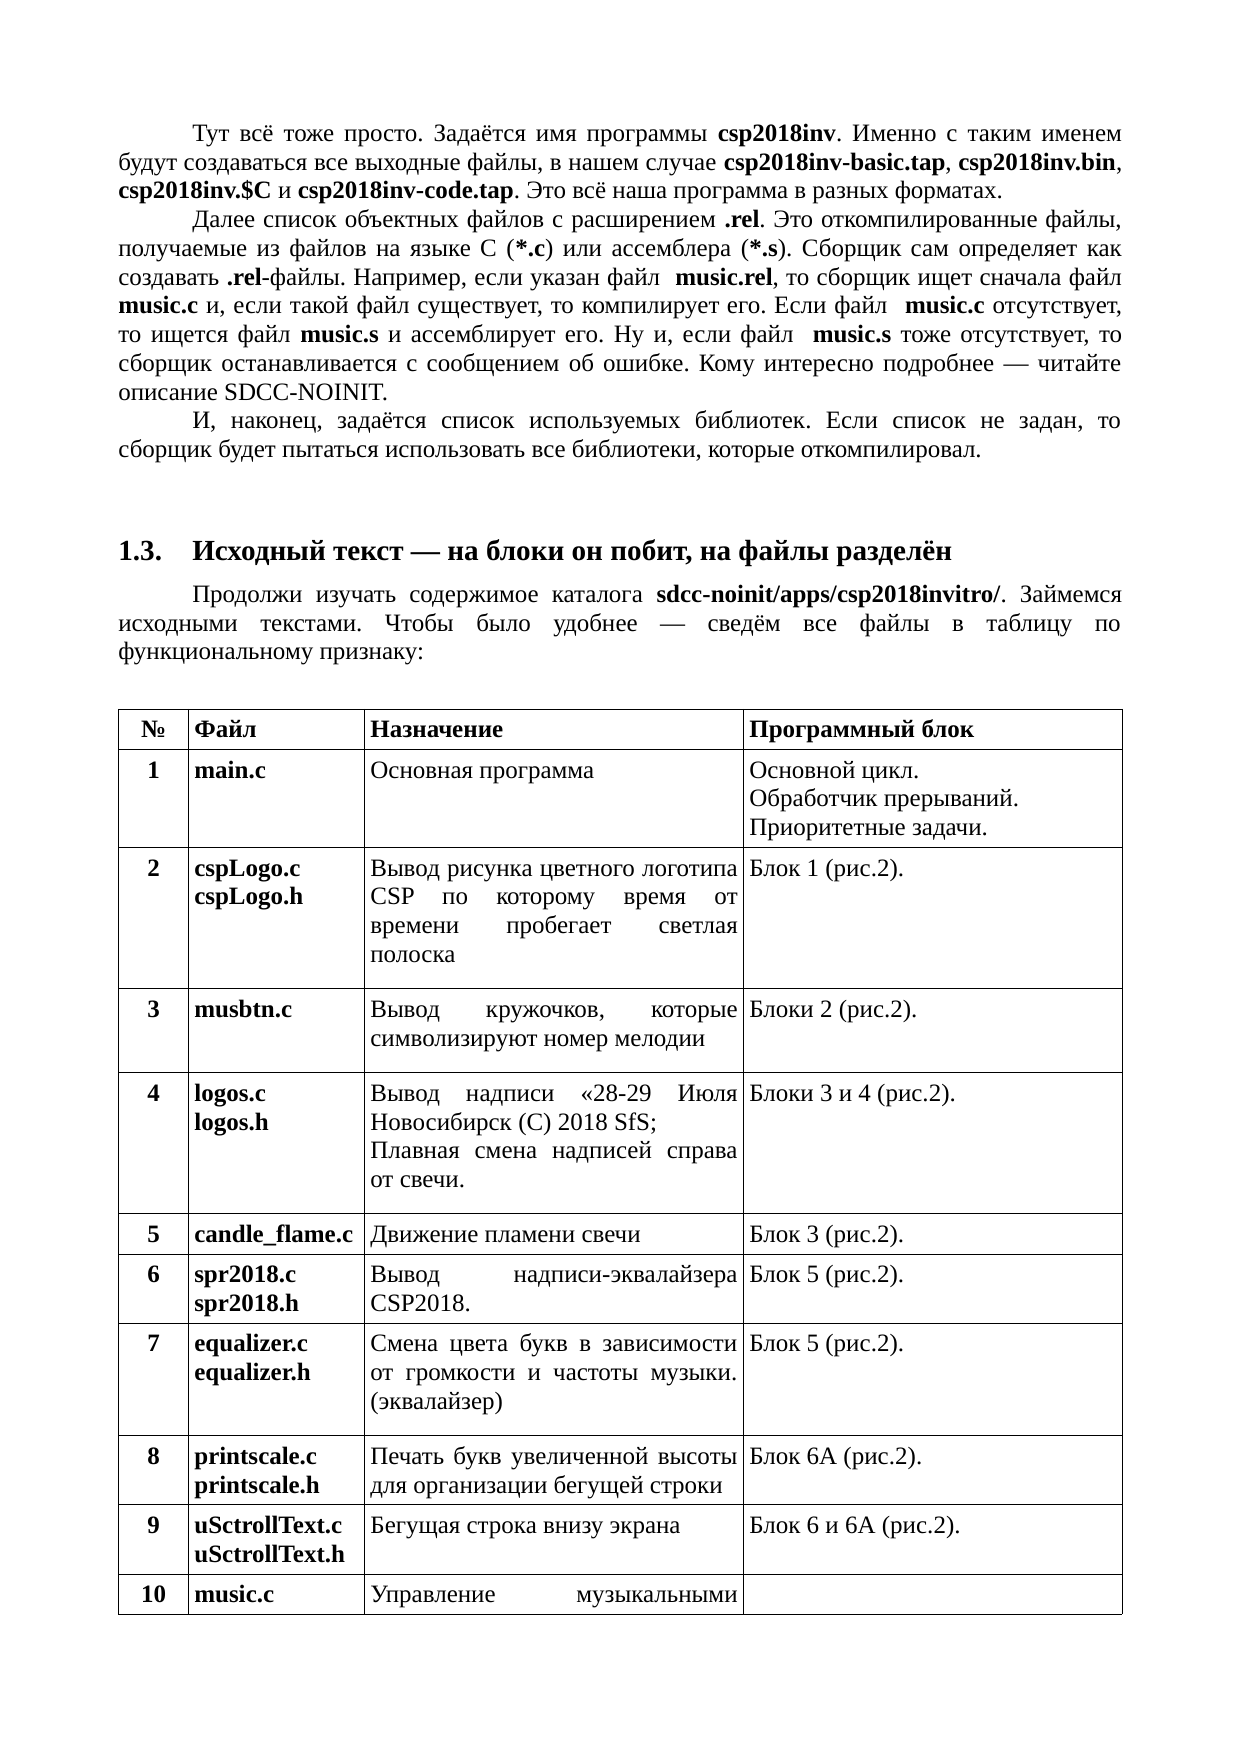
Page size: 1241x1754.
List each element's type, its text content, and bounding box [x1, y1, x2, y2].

text Далее список объектных файлов с расширением .rel. Это откомпилированные файлы, получаемые из файлов на языке С (*.c) или ассемблера (*.s). Сборщик сам определяет как создавать .rel-файлы. Например, если указан файл music.rel, то сборщик ищет сначала файл music.c и, если такой файл существует, то компилирует его. Если файл music.c отсутствует, то ищется файл music.s и ассемблирует его. Ну и, если файл music.s тоже отсутствует, то сборщик останавливается с сообщением об ошибке. Кому интересно подробнее — читайте описание SDCC-NOINIT. [118, 204, 1122, 406]
table_cell Блоки 2 (рис.2). [744, 989, 1122, 1072]
table_cell uSctrollText.c uSctrollText.h [189, 1505, 364, 1573]
table_cell 1 [119, 750, 188, 847]
table_cell 4 [119, 1073, 188, 1213]
text Тут всё тоже просто. Задаётся имя программы csp2018inv. Именно с таким именем будут создаваться все выходные файлы, в нашем случае csp2018inv-basic.tap, csp2018inv.bin, csp2018inv.$C и csp2018inv-code.tap. Это всё наша программа в разных форматах. [118, 118, 1122, 204]
table_cell printscale.c printscale.h [189, 1436, 364, 1504]
table_cell equalizer.c equalizer.h [189, 1324, 364, 1435]
table_cell logos.c logos.h [189, 1073, 364, 1213]
table_cell Бегущая строка внизу экрана [365, 1505, 743, 1573]
table_cell Блок 3 (рис.2). [744, 1214, 1122, 1254]
table_cell 3 [119, 989, 188, 1072]
table_cell Вывод надписи-эквалайзера CSP2018. [365, 1255, 743, 1323]
table_header № [119, 710, 188, 749]
table_cell 2 [119, 848, 188, 988]
table_cell 7 [119, 1324, 188, 1435]
table_cell Блок 5 (рис.2). [744, 1255, 1122, 1323]
table_cell 10 [119, 1575, 188, 1614]
table_cell Основная программа [365, 750, 743, 847]
table_cell candle_flame.c [189, 1214, 364, 1254]
table_cell Основной цикл. Обработчик прерываний. Приоритетные задачи. [744, 750, 1122, 847]
table_cell music.c [189, 1575, 364, 1614]
table_cell Блок 6 и 6А (рис.2). [744, 1505, 1122, 1573]
table_header Файл [189, 710, 364, 749]
table_cell Вывод рисунка цветного логотипа CSP по которому время от времени пробегает светлая полоска [365, 848, 743, 988]
subtitle Исходный текст — на блоки он побит, на файлы разделён [118, 533, 1122, 566]
table_cell Вывод кружочков, которые символизируют номер мелодии [365, 989, 743, 1072]
table_cell 5 [119, 1214, 188, 1254]
table_cell Движение пламени свечи [365, 1214, 743, 1254]
table_cell musbtn.c [189, 989, 364, 1072]
table_cell 9 [119, 1505, 188, 1573]
table_cell 8 [119, 1436, 188, 1504]
table_cell main.c [189, 750, 364, 847]
table_cell Блок 6А (рис.2). [744, 1436, 1122, 1504]
table_cell cspLogo.c cspLogo.h [189, 848, 364, 988]
text И, наконец, задаётся список используемых библиотек. Если список не задан, то сборщик будет пытаться использовать все библиотеки, которые откомпилировал. [118, 406, 1122, 463]
table_cell Управление музыкальными [365, 1575, 743, 1614]
table_header Программный блок [744, 710, 1122, 749]
table_cell Вывод надписи «28-29 Июля Новосибирск (С) 2018 SfS; Плавная смена надписей справа от свечи. [365, 1073, 743, 1213]
table_cell Блок 5 (рис.2). [744, 1324, 1122, 1435]
table_cell Блоки 3 и 4 (рис.2). [744, 1073, 1122, 1213]
table_cell spr2018.c spr2018.h [189, 1255, 364, 1323]
table_cell Смена цвета букв в зависимости от громкости и частоты музыки. (эквалайзер) [365, 1324, 743, 1435]
table_cell Печать букв увеличенной высоты для организации бегущей строки [365, 1436, 743, 1504]
table_cell Блок 1 (рис.2). [744, 848, 1122, 988]
table_cell [744, 1575, 1122, 1614]
table_cell 6 [119, 1255, 188, 1323]
text Продолжи изучать содержимое каталога sdcc-noinit/apps/csp2018invitro/. Займемся исходными текстами. Чтобы было удобнее — сведём все файлы в таблицу по функциональному признаку: [118, 579, 1122, 665]
table_header Назначение [365, 710, 743, 749]
